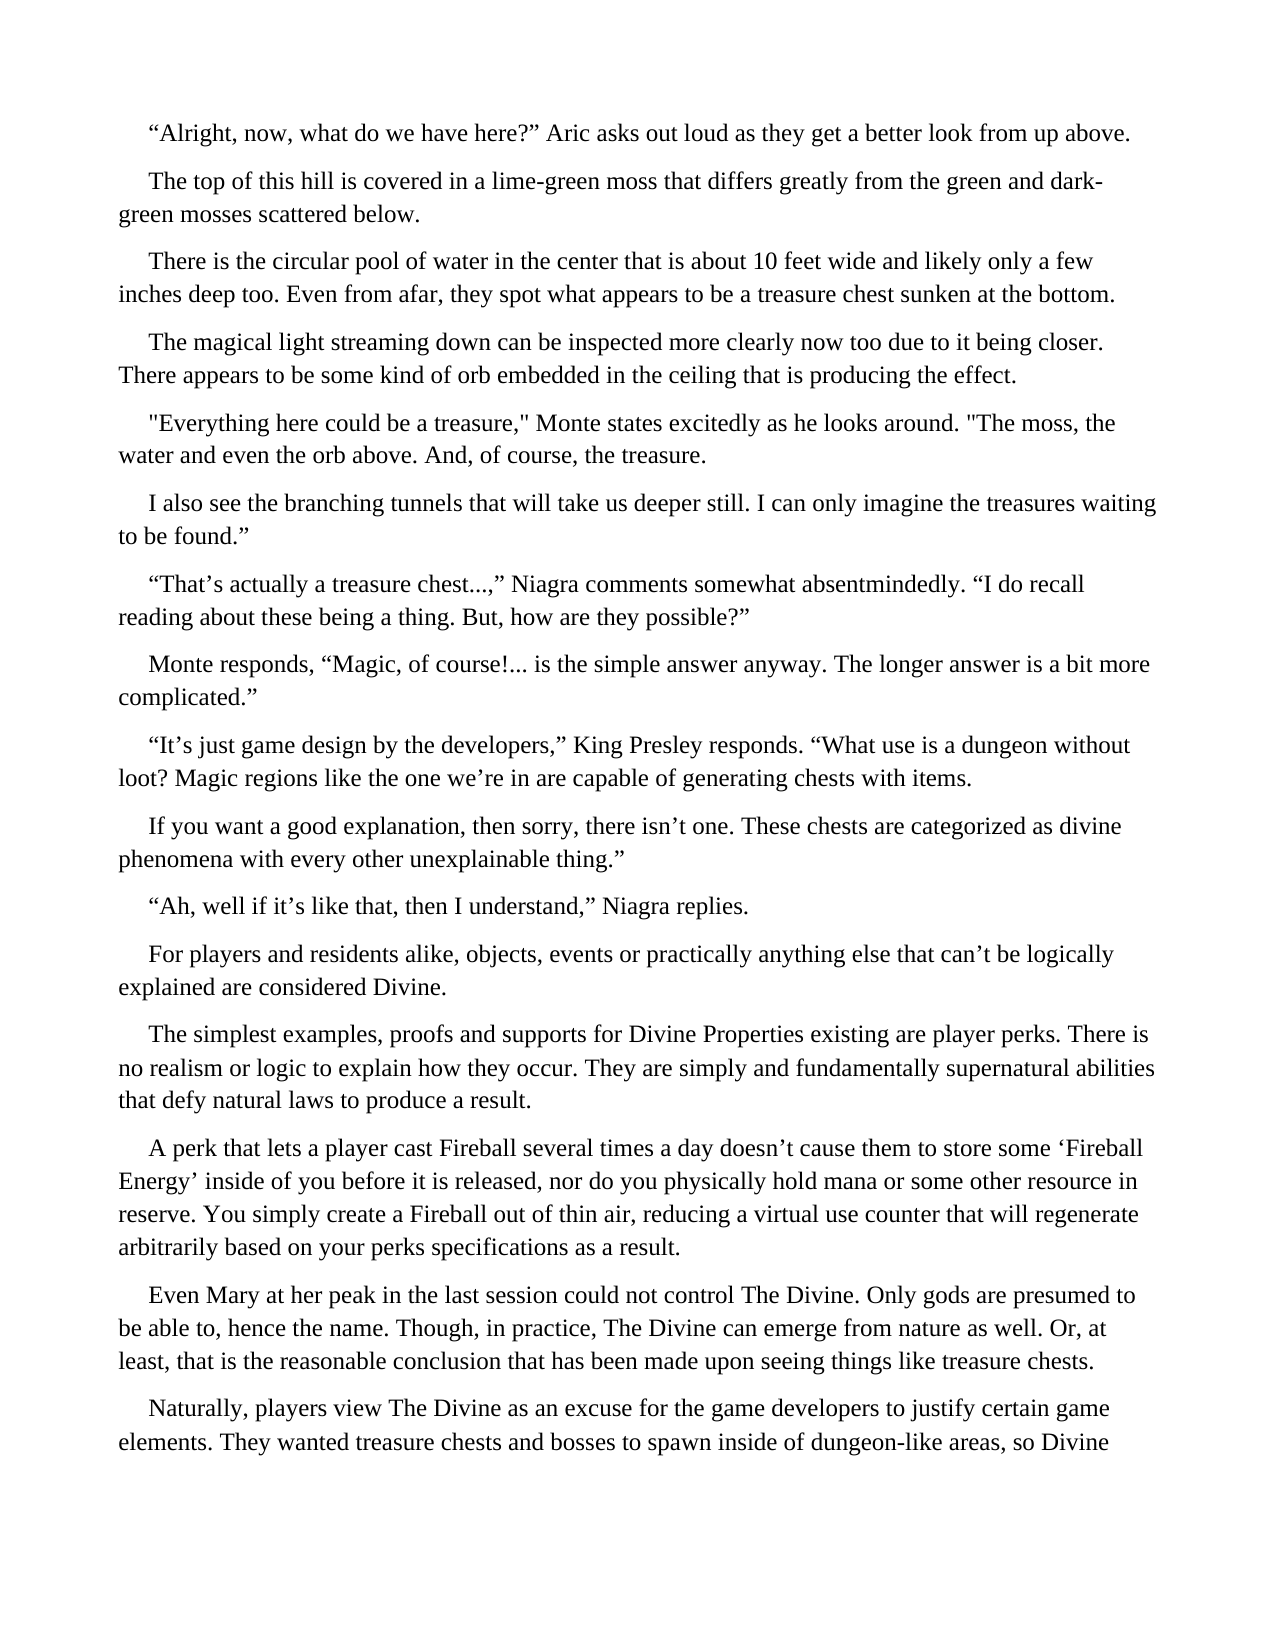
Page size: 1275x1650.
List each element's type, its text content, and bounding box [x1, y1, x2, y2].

text If you want a good explanation, then sorry, there isn’t one. These chests are categorized as divine phenomena with every other unexplainable thing.” [118, 811, 1157, 872]
text Monte responds, “Magic, of course!... is the simple answer anyway. The longer answer is a bit more complicated.” [118, 649, 1157, 711]
text Even Mary at her peak in the last session could not control The Divine. Only gods are presumed to be able to, hence the name. Though, in practice, The Divine can emerge from nature as well. Or, at least, that is the reasonable conclusion that has been made upon seeing things like treasure chests. [118, 1280, 1157, 1375]
text Naturally, players view The Divine as an excuse for the game developers to justify certain game elements. They wanted treasure chests and bosses to spawn inside of dungeon-like areas, so Divine [118, 1393, 1157, 1455]
text The magical light streaming down can be inspected more clearly now too due to it being closer. There appears to be some kind of orb embedded in the ceiling that is producing the effect. [118, 327, 1157, 389]
text “Alright, now, what do we have here?” Aric asks out loud as they get a better look from up above. [118, 118, 1157, 147]
text There is the circular pool of water in the center that is about 10 feet wide and likely only a few inches deep too. Even from afar, they spot what appears to be a treasure chest sunken at the bottom. [118, 246, 1157, 308]
text “That’s actually a treasure chest...,” Niagra comments somewhat absentmindedly. “I do recall reading about these being a thing. But, how are they possible?” [118, 569, 1157, 631]
text For players and residents alike, objects, events or practically anything else that can’t be logically explained are considered Divine. [118, 939, 1157, 1001]
text The simplest examples, proofs and supports for Divine Properties existing are player perks. There is no realism or logic to explain how they occur. They are simply and fundamentally supernatural abilities that defy natural laws to produce a result. [118, 1019, 1157, 1114]
text "Everything here could be a treasure," Monte states excitedly as he looks around. "The moss, the water and even the orb above. And, of course, the treasure. [118, 408, 1157, 469]
text “Ah, well if it’s like that, then I understand,” Niagra replies. [118, 891, 1157, 920]
text A perk that lets a player cast Fireball several times a day doesn’t cause them to store some ‘Fireball Energy’ inside of you before it is released, nor do you physically hold mana or some other resource in reserve. You simply create a Fireball out of thin air, reducing a virtual use counter that will regenerate arbitrarily based on your perks specifications as a result. [118, 1133, 1157, 1261]
text I also see the branching tunnels that will take us deeper still. I can only imagine the treasures waiting to be found.” [118, 488, 1157, 550]
text “It’s just game design by the developers,” King Presley responds. “What use is a dungeon without loot? Magic regions like the one we’re in are capable of generating chests with items. [118, 730, 1157, 792]
text The top of this hill is covered in a lime-green moss that differs greatly from the green and dark-green mosses scattered below. [118, 166, 1157, 227]
